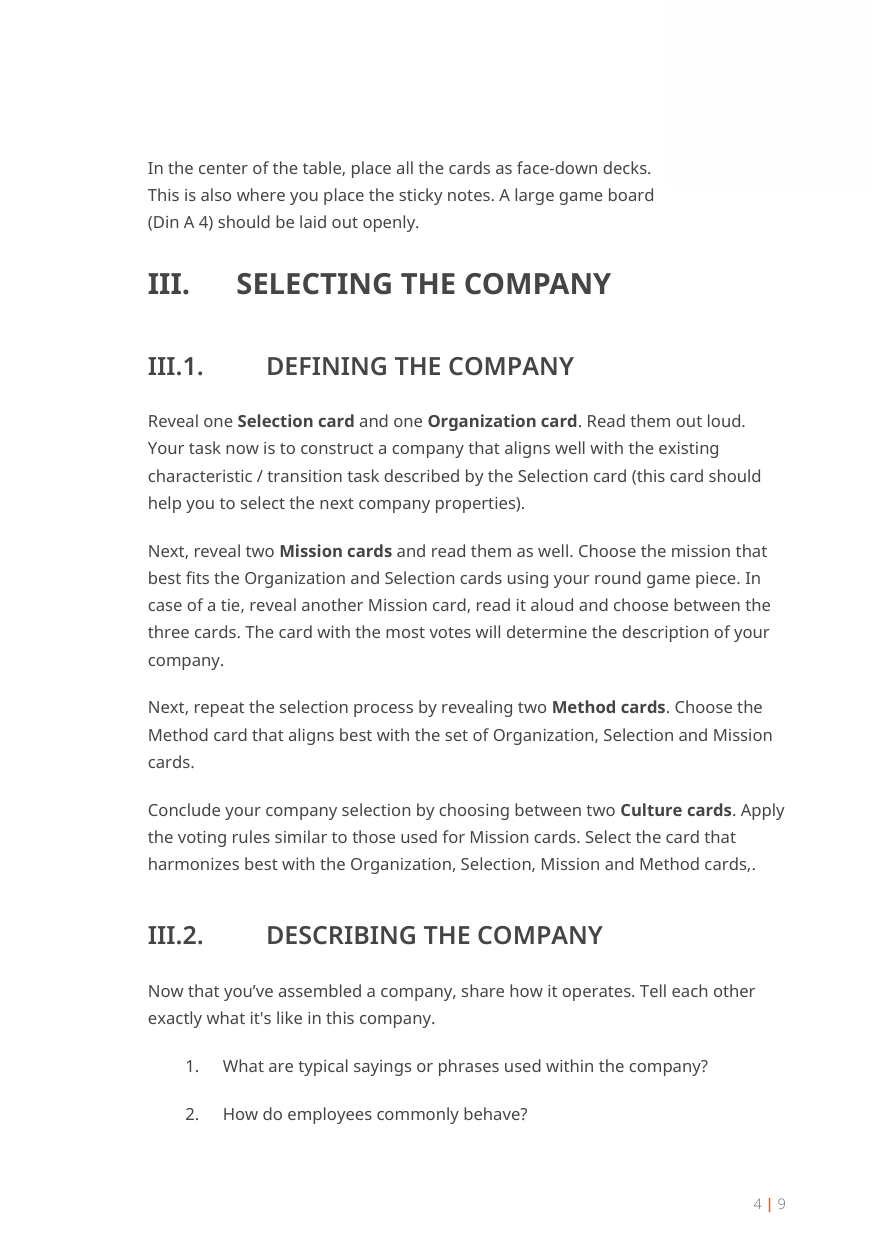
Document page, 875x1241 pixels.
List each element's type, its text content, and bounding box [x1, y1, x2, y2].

list How do employees commonly behave? [185, 1102, 786, 1125]
subtitle Selecting the Company [148, 263, 786, 303]
subtitle Describing the Company [148, 918, 786, 952]
text Conclude your company selection by choosing between two Culture cards. Apply the voting rules similar to those used for Mission cards. Select the card that harmonizes best with the Organization, Selection, Mission and Method cards,. [148, 798, 786, 876]
list What are typical sayings or phrases used within the company? [185, 1054, 786, 1077]
text Next, reveal two Mission cards and read them as well. Choose the mission that best fits the Organization and Selection cards using your round game piece. In case of a tie, reveal another Mission card, read it aloud and choose between the three cards. The card with the most votes will determine the description of your company. [148, 539, 786, 671]
picture [667, 0, 874, 189]
text Reveal one Selection card and one Organization card. Read them out loud. Your task now is to construct a company that aligns well with the existing characteristic / transition task described by the Selection card (this card should help you to select the next company properties). [148, 410, 786, 514]
subtitle Defining the Company [148, 348, 786, 382]
text In the center of the table, place all the cards as face-down decks. This is also where you place the sticky notes. A large game board (Din A 4) should be laid out openly. [148, 156, 786, 233]
text Next, repeat the selection process by revealing two Method cards. Choose the Method card that aligns best with the set of Organization, Selection and Mission cards. [148, 696, 786, 773]
text Now that you’ve assembled a company, share how it operates. Tell each other exactly what it's like in this company. [148, 979, 786, 1029]
